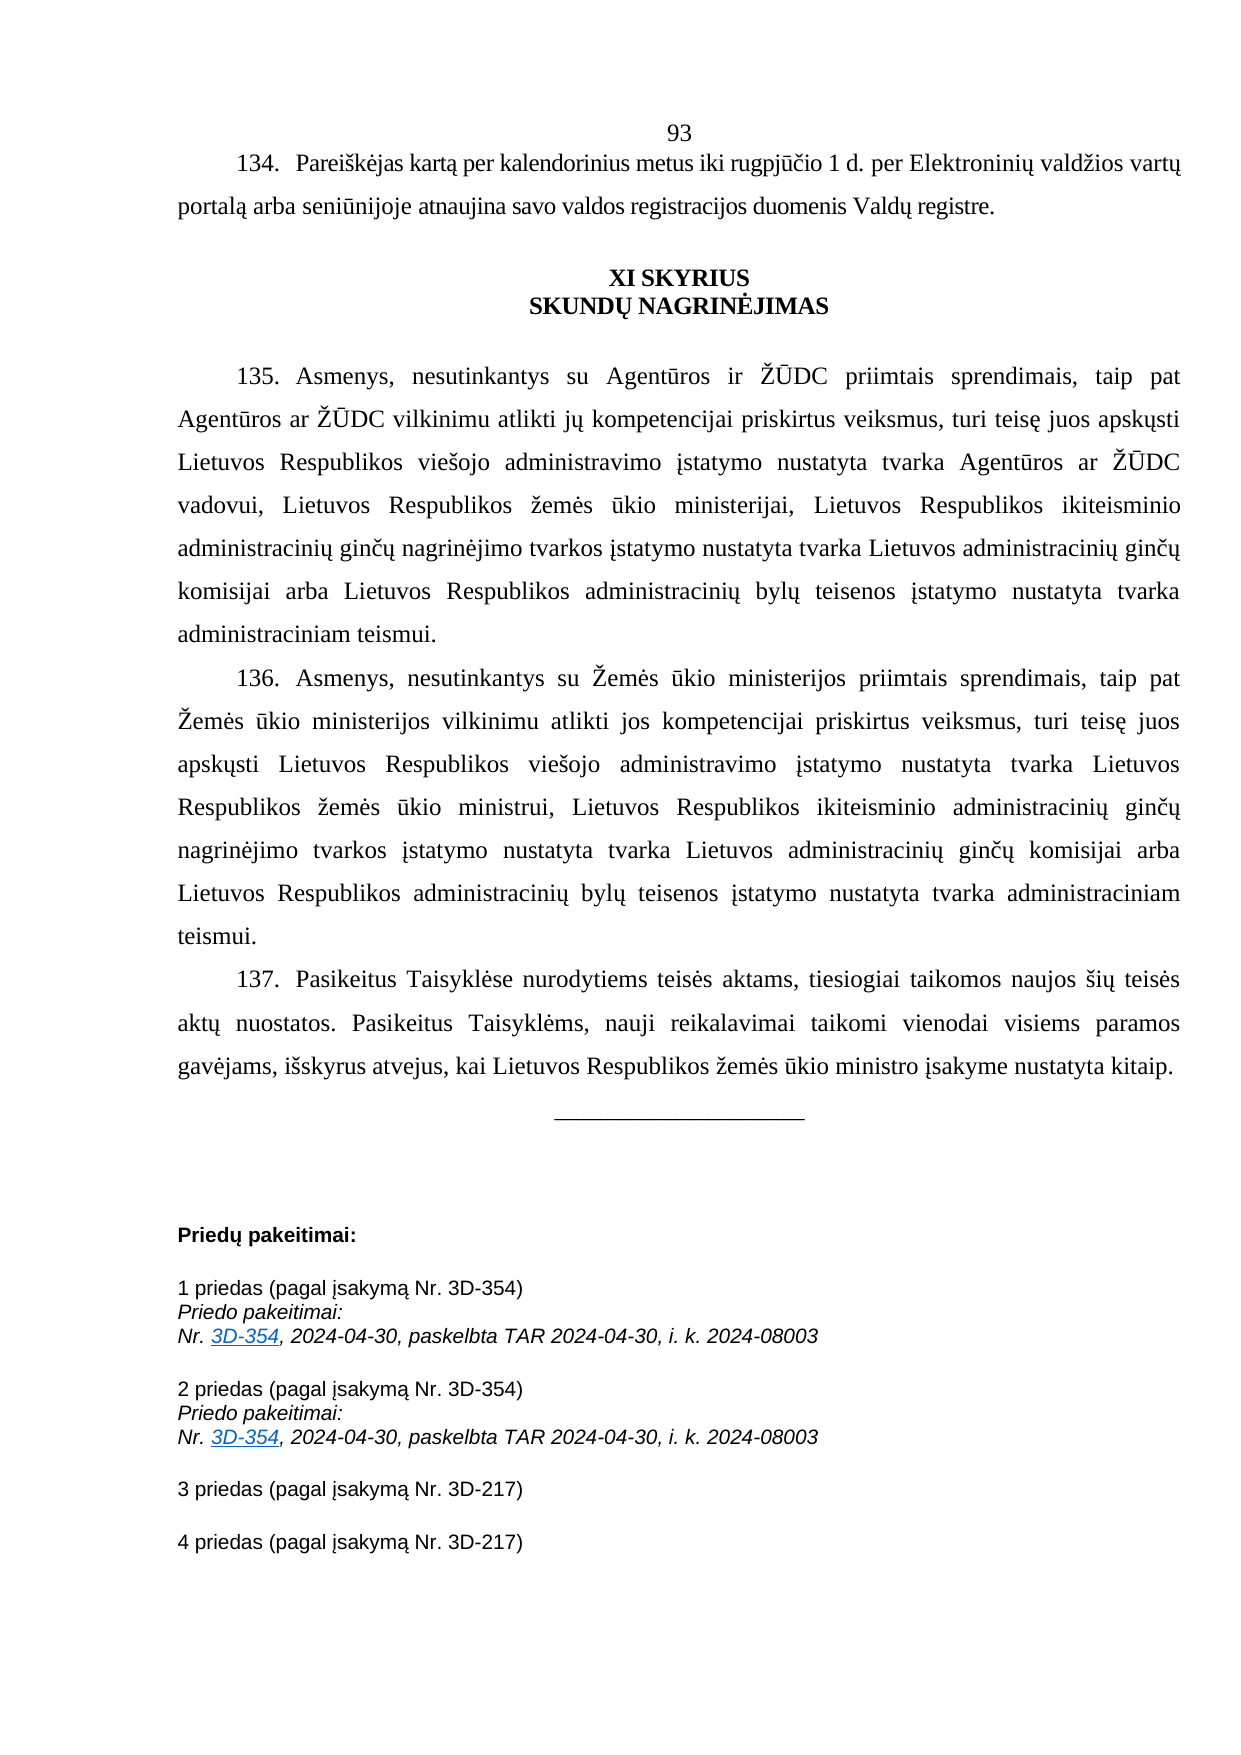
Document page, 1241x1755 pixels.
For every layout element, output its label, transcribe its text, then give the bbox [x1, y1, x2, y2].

text ____________________ [177, 1094, 1181, 1123]
text 135. Asmenys, nesutinkantys su Agentūros ir ŽŪDC priimtais sprendimais, taip pat Agentūros ar ŽŪDC vilkinimu atlikti jų kompetencijai priskirtus veiksmus, turi teisę juos apskųsti Lietuvos Respublikos viešojo administravimo įstatymo nustatyta tvarka Agentūros ar ŽŪDC vadovui, Lietuvos Respublikos žemės ūkio ministerijai, Lietuvos Respublikos ikiteisminio administracinių ginčų nagrinėjimo tvarkos įstatymo nustatyta tvarka Lietuvos administracinių ginčų komisijai arba Lietuvos Respublikos administracinių bylų teisenos įstatymo nustatyta tvarka administraciniam teismui. [177, 361, 1181, 648]
text 3 priedas (pagal įsakymą Nr. 3D-217) [177, 1477, 1181, 1501]
text XI SKYRIUS [177, 263, 1181, 291]
text 136. Asmenys, nesutinkantys su Žemės ūkio ministerijos priimtais sprendimais, taip pat Žemės ūkio ministerijos vilkinimu atlikti jos kompetencijai priskirtus veiksmus, turi teisę juos apskųsti Lietuvos Respublikos viešojo administravimo įstatymo nustatyta tvarka Lietuvos Respublikos žemės ūkio ministrui, Lietuvos Respublikos ikiteisminio administracinių ginčų nagrinėjimo tvarkos įstatymo nustatyta tvarka Lietuvos administracinių ginčų komisijai arba Lietuvos Respublikos administracinių bylų teisenos įstatymo nustatyta tvarka administraciniam teismui. [177, 663, 1181, 950]
text Priedų pakeitimai: [177, 1223, 1181, 1247]
text 137. Pasikeitus Taisyklėse nurodytiems teisės aktams, tiesiogiai taikomos naujos šių teisės aktų nuostatos. Pasikeitus Taisyklėms, nauji reikalavimai taikomi vienodai visiems paramos gavėjams, išskyrus atvejus, kai Lietuvos Respublikos žemės ūkio ministro įsakyme nustatyta kitaip. [177, 964, 1181, 1079]
text Nr. 3D-354, 2024-04-30, paskelbta TAR 2024-04-30, i. k. 2024-08003 [177, 1324, 1181, 1348]
text Priedo pakeitimai: [177, 1300, 1181, 1324]
text 134. Pareiškėjas kartą per kalendorinius metus iki rugpjūčio 1 d. per Elektroninių valdžios vartų portalą arba seniūnijoje atnaujina savo valdos registracijos duomenis Valdų registre. [177, 148, 1181, 219]
text SKUNDŲ NAGRINĖJIMAS [177, 291, 1181, 320]
text 2 priedas (pagal įsakymą Nr. 3D-354) [177, 1377, 1181, 1401]
text 1 priedas (pagal įsakymą Nr. 3D-354) [177, 1276, 1181, 1300]
text 4 priedas (pagal įsakymą Nr. 3D-217) [177, 1530, 1181, 1554]
text Priedo pakeitimai: [177, 1401, 1181, 1424]
text Nr. 3D-354, 2024-04-30, paskelbta TAR 2024-04-30, i. k. 2024-08003 [177, 1424, 1181, 1448]
